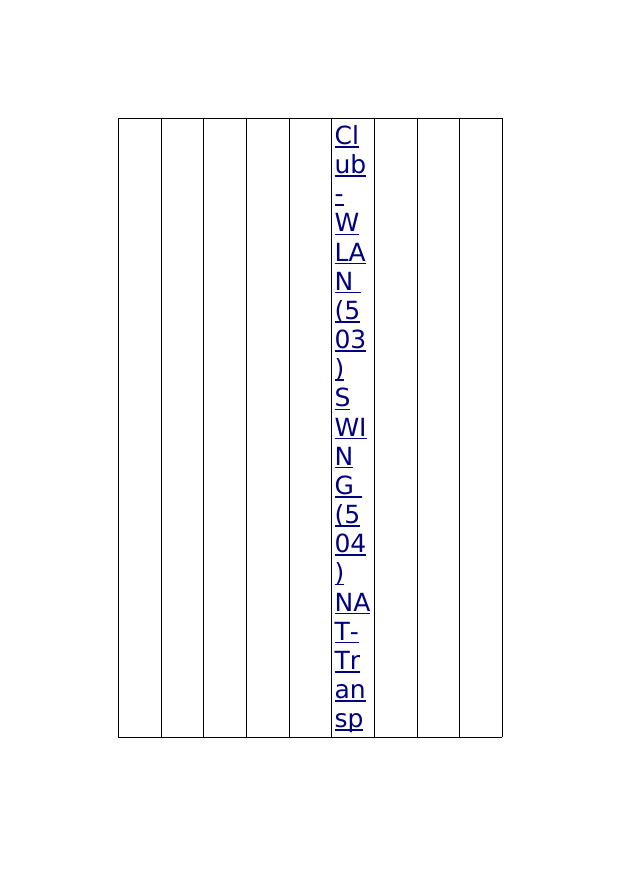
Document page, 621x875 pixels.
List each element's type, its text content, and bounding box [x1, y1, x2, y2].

table_cell [162, 119, 203, 737]
table_cell [204, 119, 246, 737]
table_cell [418, 119, 459, 737]
table_cell Club-WLAN (503) SWING (504) NAT-Transp [332, 119, 374, 737]
table_cell [460, 119, 502, 737]
table_cell [247, 119, 289, 737]
table_cell [119, 119, 161, 737]
table_cell [375, 119, 417, 737]
table_cell [290, 119, 331, 737]
